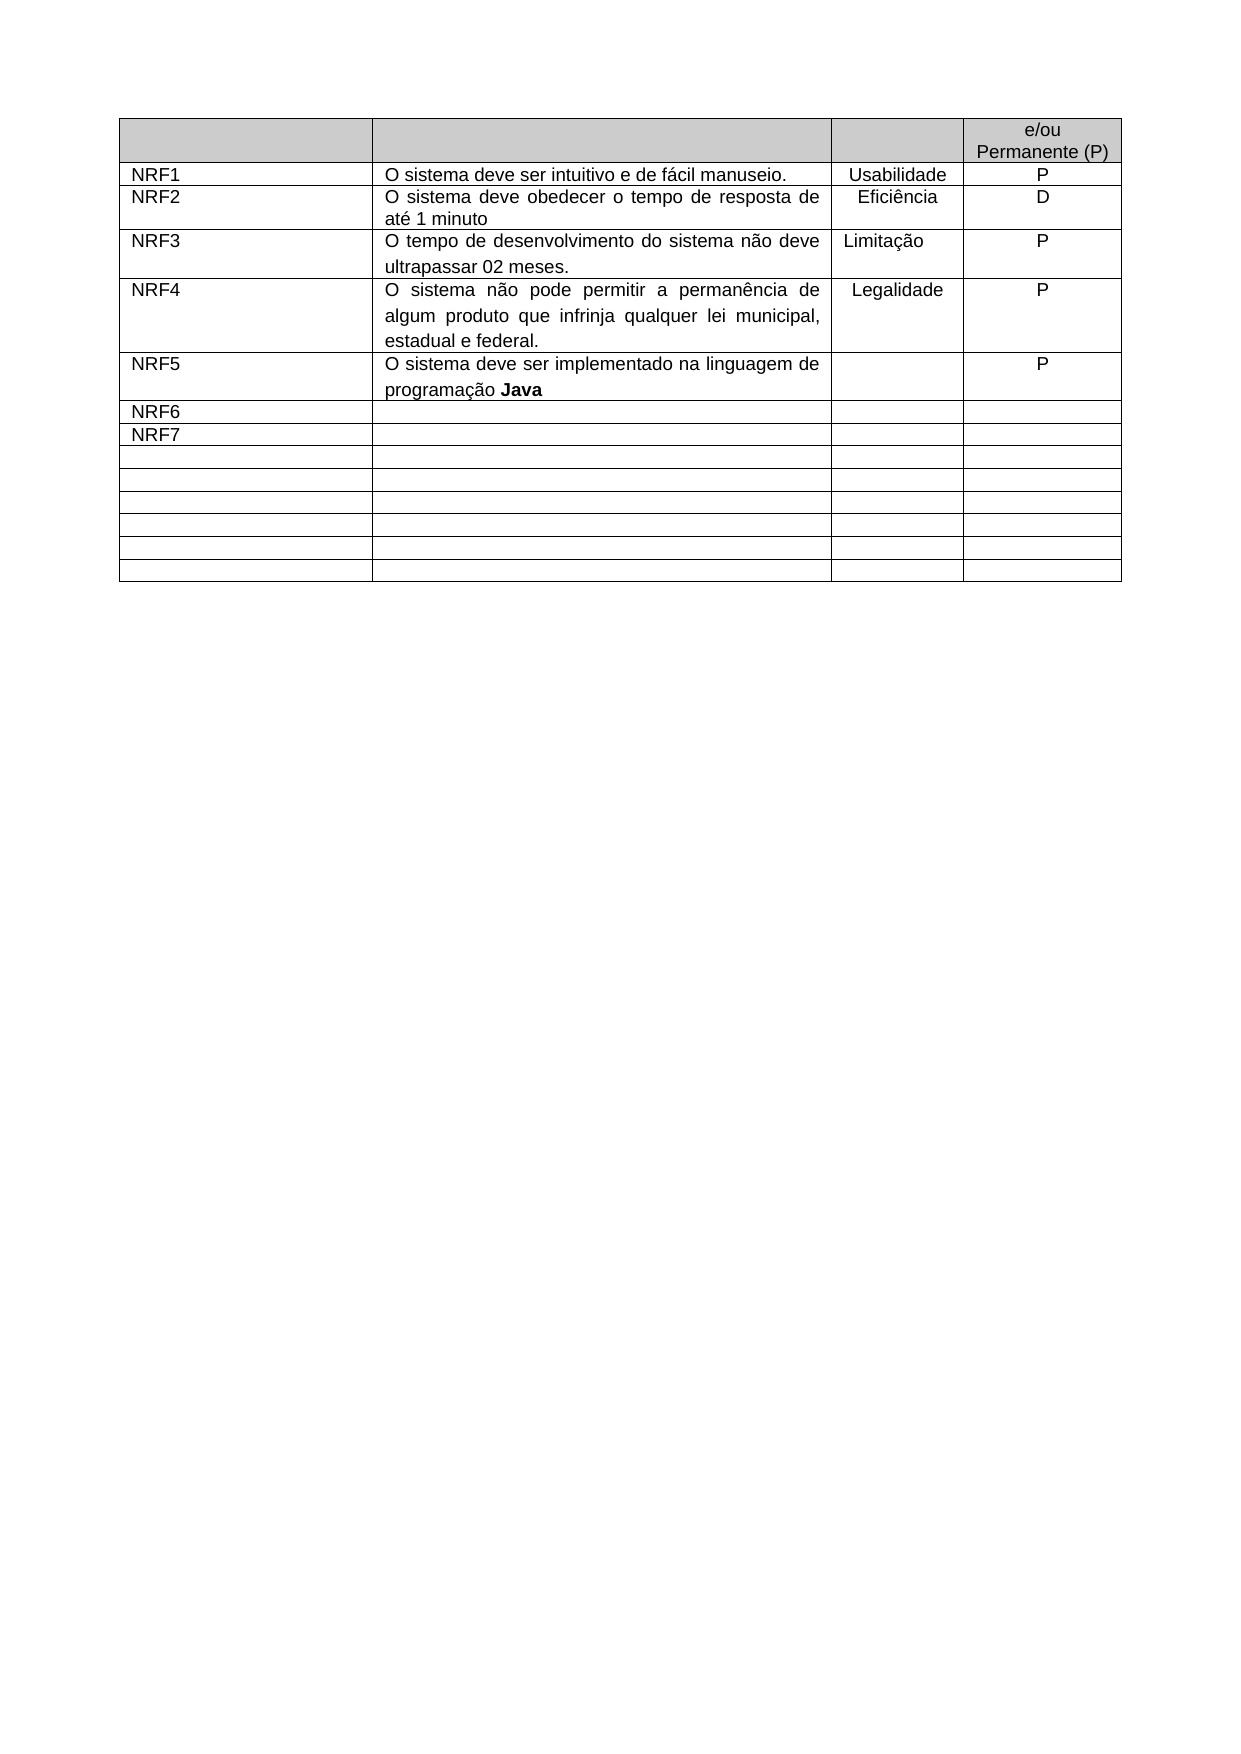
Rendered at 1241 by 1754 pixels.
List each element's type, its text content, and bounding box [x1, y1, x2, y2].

table_cell [964, 446, 1121, 468]
table_cell NRF5 [120, 353, 372, 400]
table_cell NRF1 [120, 163, 372, 185]
table_cell NRF7 [120, 424, 372, 445]
table_cell P [964, 353, 1121, 400]
table_cell [373, 424, 831, 445]
table_cell [120, 446, 372, 468]
table_cell [964, 537, 1121, 558]
table_cell [832, 401, 963, 423]
table_cell [373, 537, 831, 558]
table_cell [120, 514, 372, 536]
table_cell [964, 514, 1121, 536]
table_cell [373, 469, 831, 491]
table_cell [373, 492, 831, 513]
table_cell [832, 469, 963, 491]
table_cell [964, 560, 1121, 581]
table_cell [120, 469, 372, 491]
table_header [373, 119, 831, 162]
table_cell [832, 537, 963, 558]
table_cell D [964, 186, 1121, 229]
table_cell [964, 401, 1121, 423]
table_cell NRF2 [120, 186, 372, 229]
table_cell [832, 560, 963, 581]
table_cell O tempo de desenvolvimento do sistema não deve ultrapassar 02 meses. [373, 230, 831, 277]
table_cell O sistema deve obedecer o tempo de resposta de até 1 minuto [373, 186, 831, 229]
table_cell Eficiência [832, 186, 963, 229]
table_cell P [964, 163, 1121, 185]
table_cell [120, 492, 372, 513]
table_cell [964, 424, 1121, 445]
table_cell [964, 492, 1121, 513]
table_cell [832, 353, 963, 400]
table_cell [964, 469, 1121, 491]
table_cell [373, 514, 831, 536]
table_cell Limitação [832, 230, 963, 277]
table_cell [373, 446, 831, 468]
table_cell [120, 537, 372, 558]
table_header [120, 119, 372, 162]
table_cell [832, 424, 963, 445]
table_cell [120, 560, 372, 581]
table_cell P [964, 279, 1121, 352]
table_cell P [964, 230, 1121, 277]
table_cell O sistema deve ser intuitivo e de fácil manuseio. [373, 163, 831, 185]
table_header e/ou Permanente (P) [964, 119, 1121, 162]
table_cell NRF3 [120, 230, 372, 277]
table_cell [832, 446, 963, 468]
table_cell Legalidade [832, 279, 963, 352]
table_cell Usabilidade [832, 163, 963, 185]
table_cell O sistema não pode permitir a permanência de algum produto que infrinja qualquer lei municipal, estadual e federal. [373, 279, 831, 352]
table_cell [832, 492, 963, 513]
table_cell [832, 514, 963, 536]
table_cell [373, 560, 831, 581]
table_cell NRF4 [120, 279, 372, 352]
table_cell O sistema deve ser implementado na linguagem de programação Java [373, 353, 831, 400]
table_cell NRF6 [120, 401, 372, 423]
table_cell [373, 401, 831, 423]
table_header [832, 119, 963, 162]
